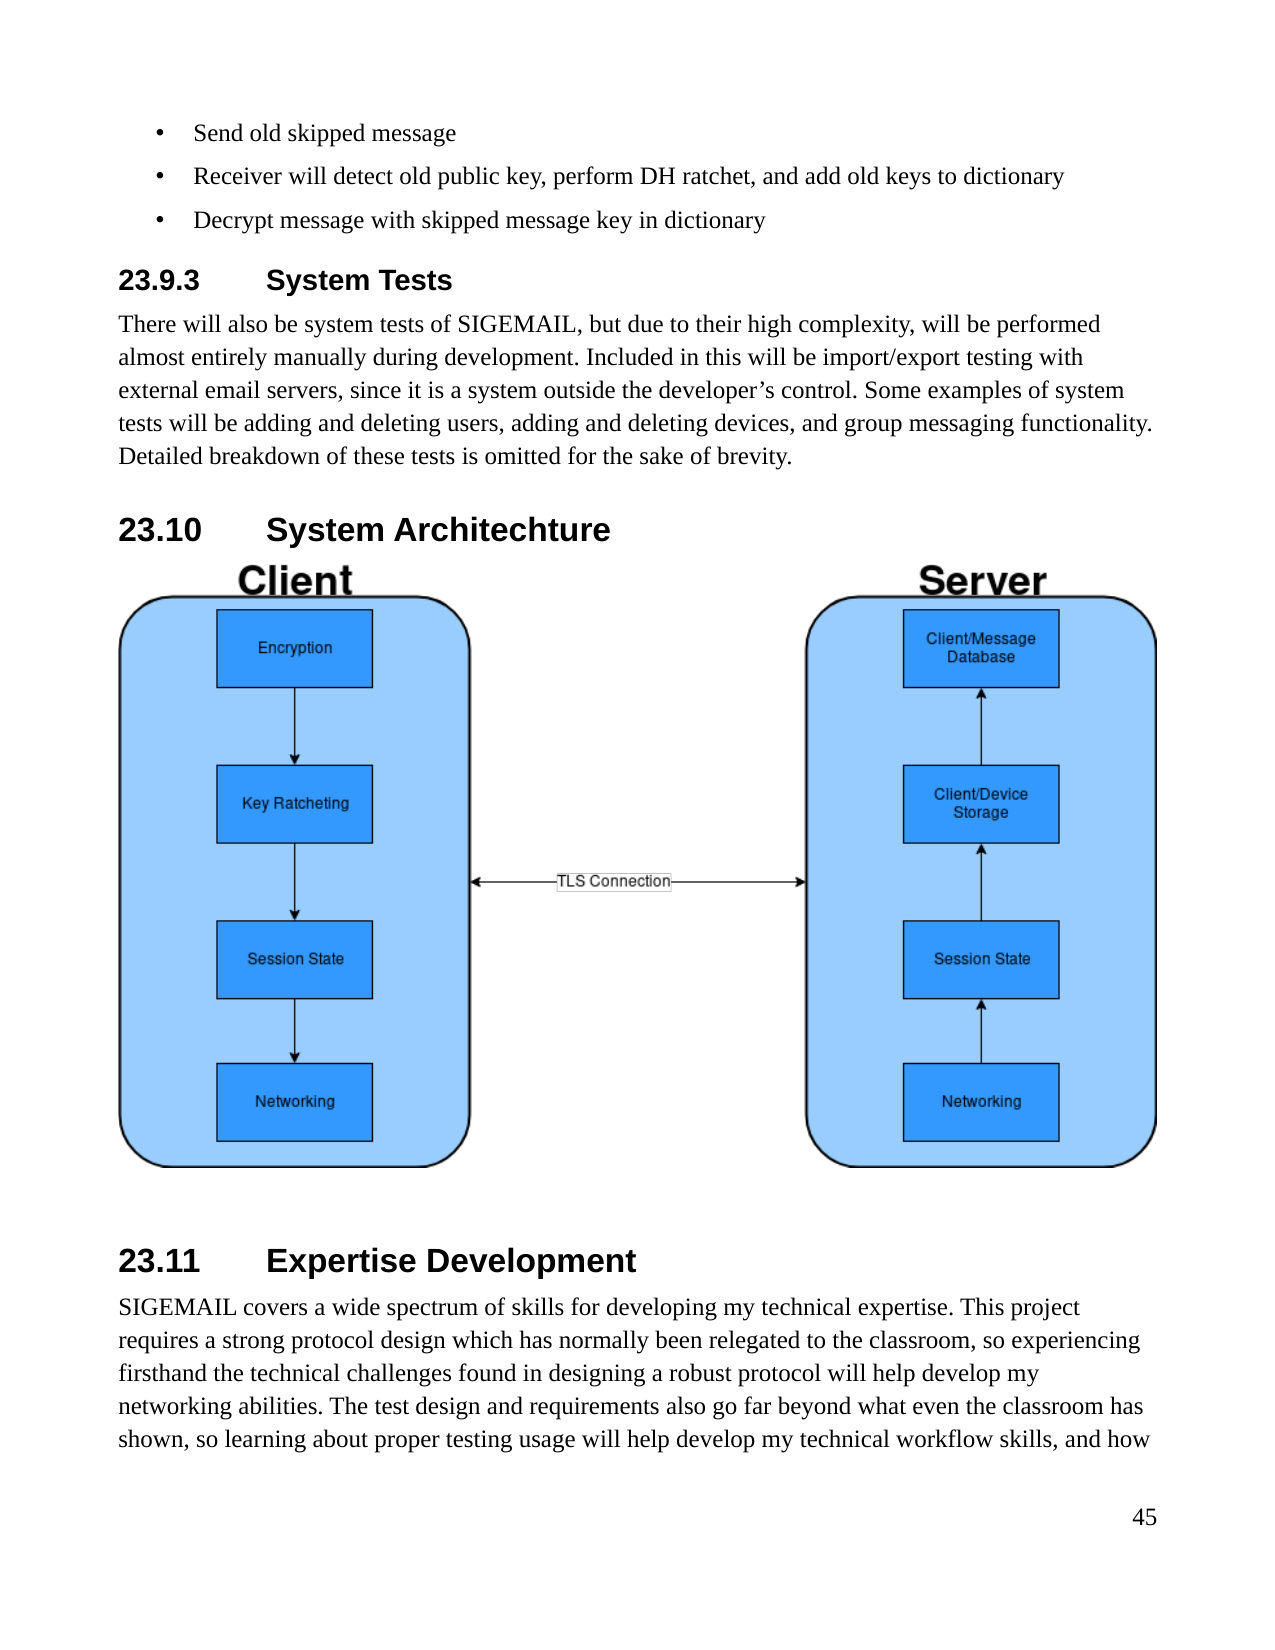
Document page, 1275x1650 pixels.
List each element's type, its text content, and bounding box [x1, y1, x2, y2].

text There will also be system tests of SIGEMAIL, but due to their high complexity, will be performed almost entirely manually during development. Included in this will be import/export testing with external email servers, since it is a system outside the developer’s control. Some examples of system tests will be adding and deleting users, adding and deleting devices, and group messaging functionality. Detailed breakdown of these tests is omitted for the sake of brevity. [118, 309, 1157, 470]
text SIGEMAIL covers a wide spectrum of skills for developing my technical expertise. This project requires a strong protocol design which has normally been relegated to the classroom, so experiencing firsthand the technical challenges found in designing a robust protocol will help develop my networking abilities. The test design and requirements also go far beyond what even the classroom has shown, so learning about proper testing usage will help develop my technical workflow skills, and how [118, 1292, 1157, 1453]
list Receiver will detect old public key, perform DH ratchet, and add old keys to dictionary [156, 161, 1157, 190]
list Decrypt message with skipped message key in dictionary [156, 205, 1157, 233]
subtitle Expertise Development [118, 1241, 1157, 1279]
subtitle System Architechture [118, 509, 1157, 548]
subtitle System Tests [118, 263, 1157, 296]
picture [118, 560, 1157, 1168]
list Send old skipped message [156, 118, 1157, 147]
